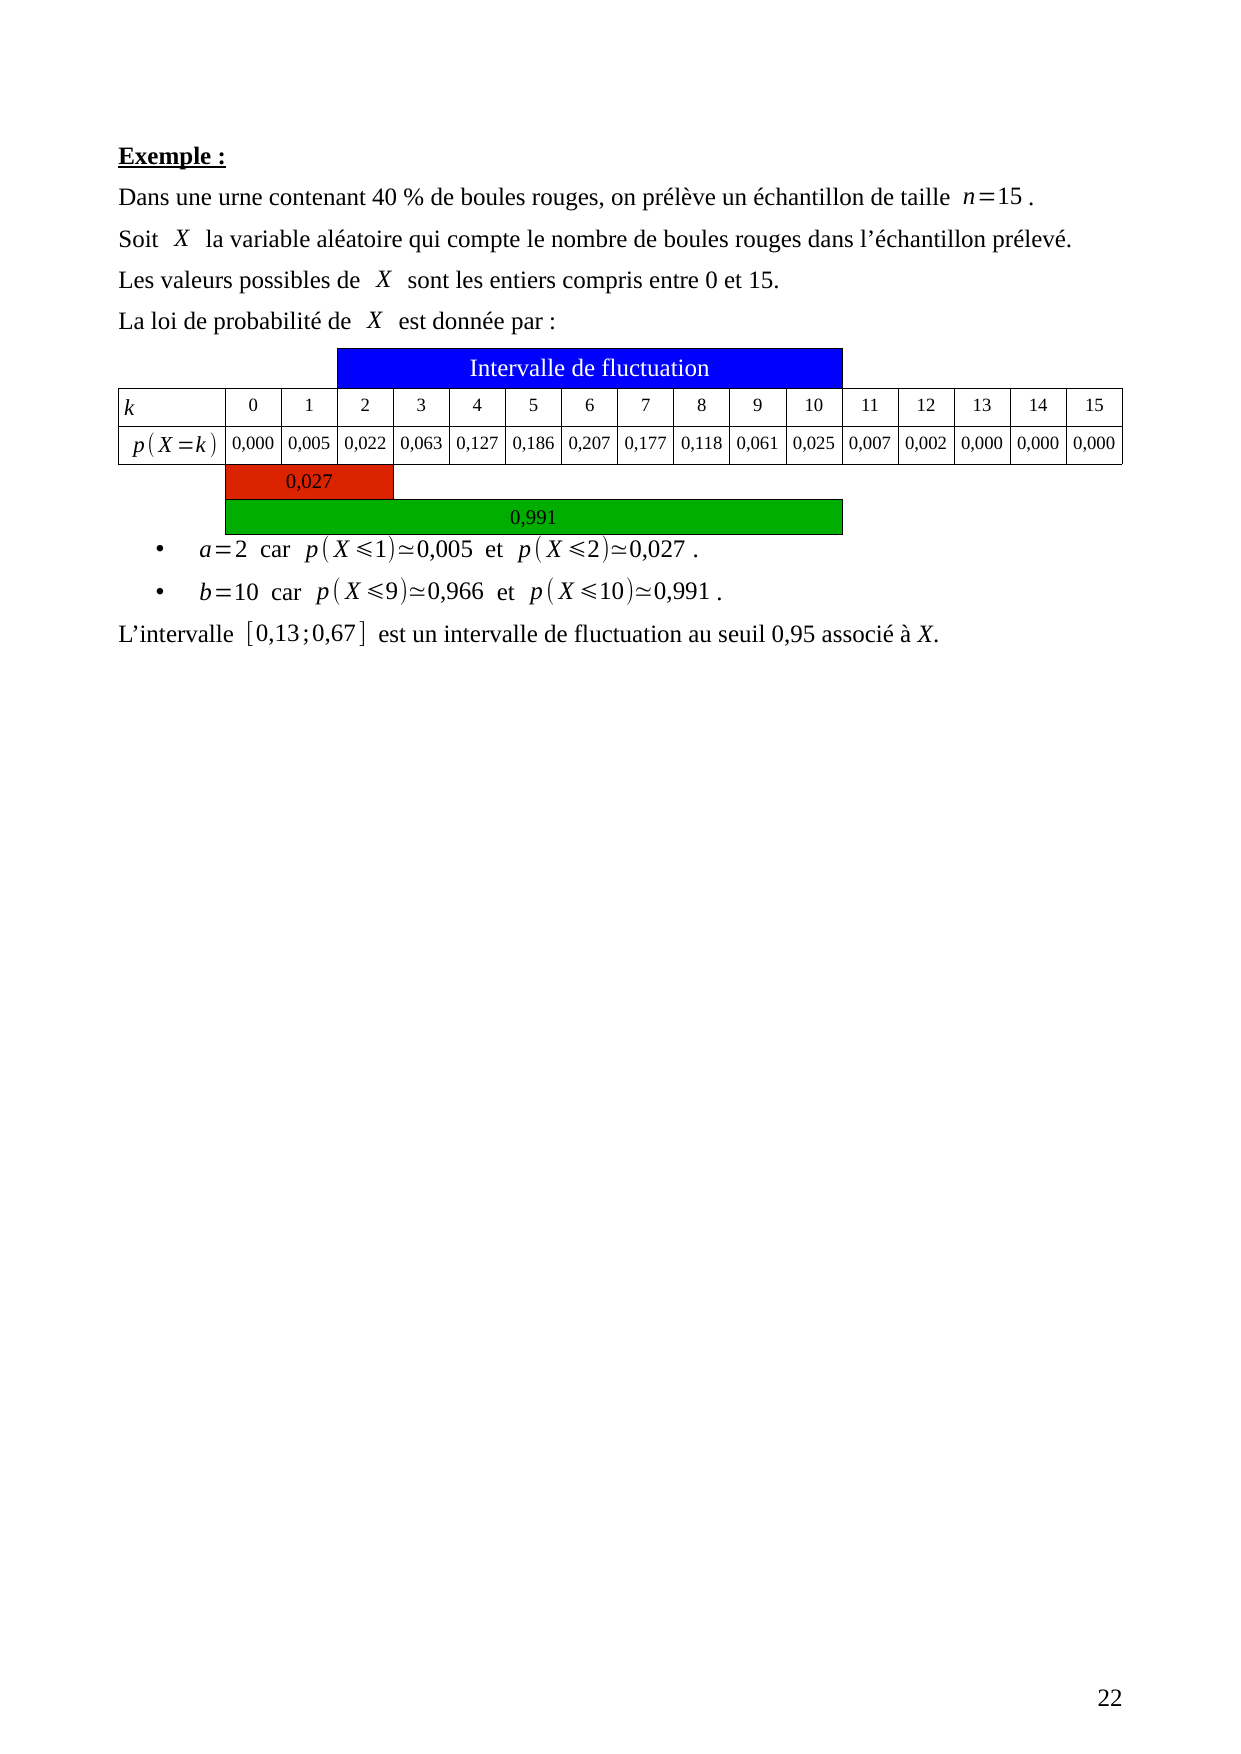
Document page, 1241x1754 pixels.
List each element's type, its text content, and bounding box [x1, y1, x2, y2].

table_cell k [119, 389, 225, 426]
table_header [118, 348, 225, 388]
table_header [843, 348, 898, 388]
table_cell 6 [562, 389, 617, 426]
table_cell 0,991 [226, 500, 842, 534]
table_cell 14 [1011, 389, 1066, 426]
table_cell 11 [843, 389, 898, 426]
table_header [225, 348, 281, 388]
text La loi de probabilité de est donnée par : [118, 306, 1122, 335]
table_cell [730, 465, 786, 499]
table_cell [618, 465, 673, 499]
table_cell 12 [899, 389, 954, 426]
table_cell [1066, 465, 1122, 499]
table_cell 13 [955, 389, 1010, 426]
table_cell 4 [450, 389, 505, 426]
table_cell 1 [282, 389, 337, 426]
table_cell [786, 465, 842, 499]
table_cell 10 [787, 389, 842, 426]
table_cell 0,005 [282, 427, 337, 463]
table_cell 0,002 [899, 427, 954, 463]
table_cell 0,118 [674, 427, 729, 463]
table_cell [674, 465, 729, 499]
table_header [1010, 348, 1066, 388]
table_cell [394, 465, 449, 499]
table_cell 0,000 [1011, 427, 1066, 463]
list car et . [156, 534, 1122, 564]
text Soit la variable aléatoire qui compte le nombre de boules rouges dans l’échantillon prélevé. [118, 224, 1122, 252]
table_cell 7 [618, 389, 673, 426]
table_cell 9 [730, 389, 786, 426]
table_cell [843, 499, 898, 534]
text L’intervalle est un intervalle de fluctuation au seuil 0,95 associé à X. [118, 619, 1122, 648]
table_cell [505, 465, 561, 499]
table_cell [449, 465, 505, 499]
table_cell 2 [338, 389, 393, 426]
table_header [954, 348, 1010, 388]
table_cell 0,027 [226, 465, 393, 499]
table_cell 8 [674, 389, 729, 426]
table_header [898, 348, 954, 388]
table_cell 0,022 [338, 427, 393, 463]
table_cell 0,207 [562, 427, 617, 463]
table_cell [898, 465, 954, 499]
table_cell 0,177 [618, 427, 673, 463]
table_cell [119, 427, 225, 463]
text Dans une urne contenant 40 % de boules rouges, on prélève un échantillon de taille . [118, 182, 1122, 211]
table_cell 0 [226, 389, 281, 426]
table_cell 0,000 [955, 427, 1010, 463]
table_cell 0,127 [450, 427, 505, 463]
text Exemple : [118, 141, 1122, 170]
table_cell [1066, 499, 1122, 534]
table_cell [118, 465, 225, 499]
table_cell 0,007 [843, 427, 898, 463]
table_cell [1010, 499, 1066, 534]
list car et . [156, 577, 1122, 607]
text Les valeurs possibles de sont les entiers compris entre 0 et 15. [118, 265, 1122, 294]
table_cell 5 [506, 389, 561, 426]
table_header [281, 348, 337, 388]
table_cell [954, 465, 1010, 499]
table_cell 15 [1067, 389, 1122, 426]
table_cell 3 [394, 389, 449, 426]
table_cell 0,063 [394, 427, 449, 463]
table_cell 0,186 [506, 427, 561, 463]
table_cell [1010, 465, 1066, 499]
table_cell 0,000 [226, 427, 281, 463]
table_cell [561, 465, 617, 499]
table_header [1066, 348, 1122, 388]
table_cell [898, 499, 954, 534]
table_cell [842, 465, 898, 499]
table_cell 0,061 [730, 427, 786, 463]
table_cell 0,000 [1067, 427, 1122, 463]
table_cell [118, 499, 225, 534]
table_cell 0,025 [787, 427, 842, 463]
table_header Intervalle de fluctuation [338, 349, 842, 388]
table_cell [954, 499, 1010, 534]
